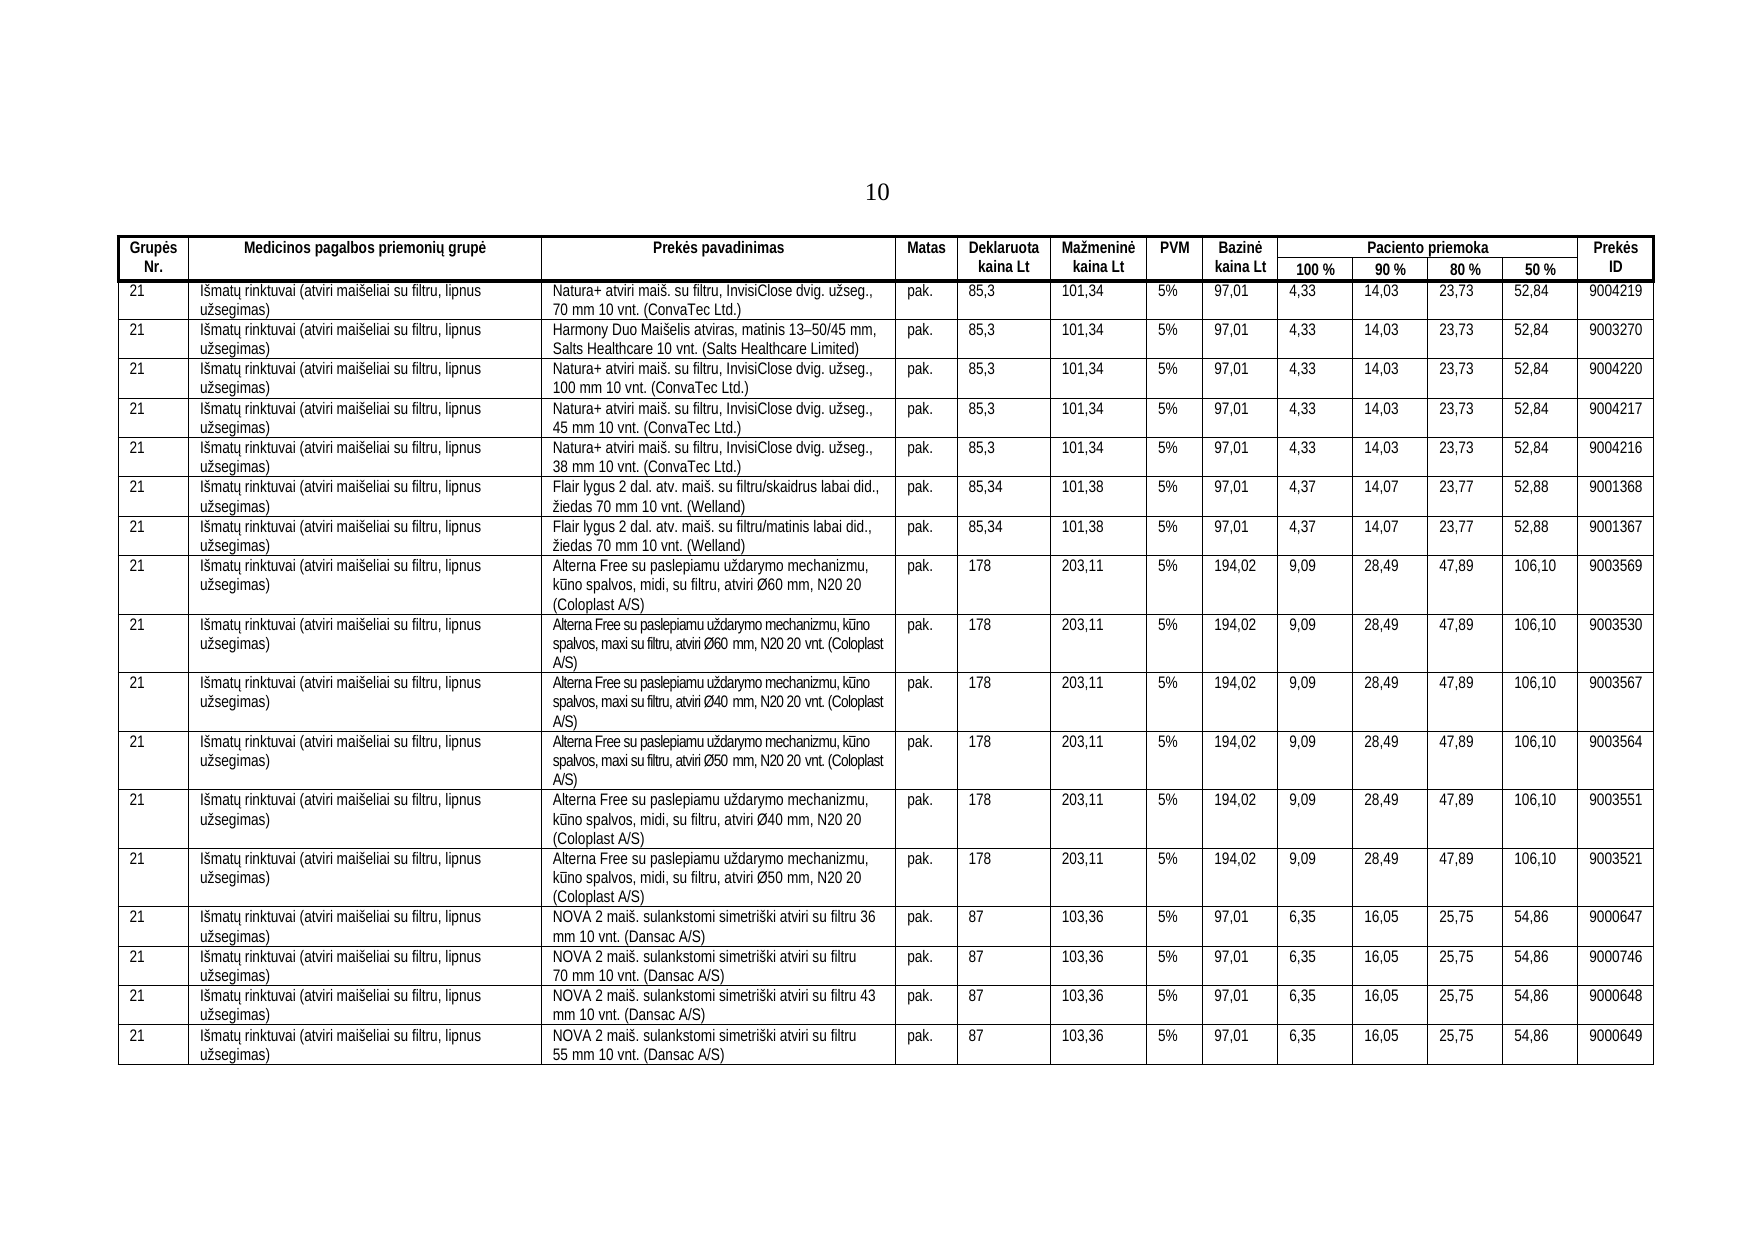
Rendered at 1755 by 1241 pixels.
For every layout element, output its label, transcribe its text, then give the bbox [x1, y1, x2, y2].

table_cell Alterna Free su paslepiamu uždarymo mechanizmu, kūno spalvos, midi, su filtru, atviri Ø50 mm, N20 20 (Coloplast A/S) [542, 849, 895, 906]
table_cell Išmatų rinktuvai (atviri maišeliai su filtru, lipnus užsegimas) [189, 517, 541, 555]
table_cell 28,49 [1353, 615, 1427, 672]
table_cell 23,73 [1428, 320, 1502, 358]
table_cell pak. [896, 1025, 957, 1064]
table_cell 52,84 [1503, 283, 1577, 319]
table_cell 21 [119, 438, 188, 476]
table_cell 106,10 [1503, 732, 1577, 789]
table_cell 203,11 [1051, 556, 1146, 613]
table_cell pak. [896, 477, 957, 516]
table_cell 5% [1147, 556, 1202, 613]
table_cell NOVA 2 maiš. sulankstomi simetriški atviri su filtru 70 mm 10 vnt. (Dansac A/S) [542, 947, 895, 985]
table_cell 97,01 [1203, 986, 1277, 1024]
table_header Prekės pavadinimas [542, 238, 895, 279]
table_cell 9001368 [1578, 477, 1653, 516]
table_cell 4,33 [1278, 438, 1352, 476]
table_cell 203,11 [1051, 790, 1146, 848]
table_cell 21 [119, 1025, 188, 1064]
table_cell 87 [958, 1025, 1050, 1064]
table_header Mažmeninė kaina Lt [1051, 238, 1146, 279]
table_cell Išmatų rinktuvai (atviri maišeliai su filtru, lipnus užsegimas) [189, 477, 541, 516]
table_cell 25,75 [1428, 907, 1502, 946]
table_cell 106,10 [1503, 790, 1577, 848]
table_cell 87 [958, 986, 1050, 1024]
table_cell 47,89 [1428, 556, 1502, 613]
table_cell Išmatų rinktuvai (atviri maišeliai su filtru, lipnus užsegimas) [189, 1025, 541, 1064]
table_cell Išmatų rinktuvai (atviri maišeliai su filtru, lipnus užsegimas) [189, 320, 541, 358]
table_cell 97,01 [1203, 438, 1277, 476]
table_cell 21 [119, 615, 188, 672]
table_cell 6,35 [1278, 947, 1352, 985]
table_cell 5% [1147, 477, 1202, 516]
table_cell 85,3 [958, 320, 1050, 358]
table_cell Išmatų rinktuvai (atviri maišeliai su filtru, lipnus užsegimas) [189, 615, 541, 672]
table_cell 23,77 [1428, 477, 1502, 516]
table_cell 54,86 [1503, 947, 1577, 985]
table_cell pak. [896, 790, 957, 848]
table_header Deklaruota kaina Lt [958, 238, 1050, 279]
table_cell 101,34 [1051, 399, 1146, 437]
table_cell 194,02 [1203, 732, 1277, 789]
table_cell 101,38 [1051, 477, 1146, 516]
table_cell 178 [958, 790, 1050, 848]
table_cell 23,73 [1428, 399, 1502, 437]
table_cell 21 [119, 673, 188, 731]
table_cell 203,11 [1051, 732, 1146, 789]
table_cell NOVA 2 maiš. sulankstomi simetriški atviri su filtru 36 mm 10 vnt. (Dansac A/S) [542, 907, 895, 946]
table_cell 97,01 [1203, 320, 1277, 358]
table_cell 5% [1147, 399, 1202, 437]
table_cell pak. [896, 947, 957, 985]
table_cell 101,34 [1051, 283, 1146, 319]
table_cell Harmony Duo Maišelis atviras, matinis 13–50/45 mm, Salts Healthcare 10 vnt. (Salts Healthcare Limited) [542, 320, 895, 358]
table_header Grupės Nr. [120, 238, 188, 279]
table_cell pak. [896, 907, 957, 946]
table_cell 16,05 [1353, 1025, 1427, 1064]
table_cell Išmatų rinktuvai (atviri maišeliai su filtru, lipnus užsegimas) [189, 907, 541, 946]
table_cell 9003521 [1578, 849, 1653, 906]
table_cell 9003551 [1578, 790, 1653, 848]
table_cell 6,35 [1278, 1025, 1352, 1064]
table_cell 97,01 [1203, 907, 1277, 946]
table_cell 90 % [1353, 258, 1427, 279]
table_cell 54,86 [1503, 907, 1577, 946]
table_cell Natura+ atviri maiš. su filtru, InvisiClose dvig. užseg., 100 mm 10 vnt. (ConvaTec Ltd.) [542, 359, 895, 397]
table_cell Išmatų rinktuvai (atviri maišeliai su filtru, lipnus užsegimas) [189, 359, 541, 397]
table_cell 23,73 [1428, 359, 1502, 397]
table_cell Išmatų rinktuvai (atviri maišeliai su filtru, lipnus užsegimas) [189, 986, 541, 1024]
table_cell 5% [1147, 438, 1202, 476]
table_cell 5% [1147, 283, 1202, 319]
table_cell 103,36 [1051, 947, 1146, 985]
table_cell 87 [958, 947, 1050, 985]
table_cell 21 [119, 907, 188, 946]
table_cell 5% [1147, 359, 1202, 397]
table_cell 9003564 [1578, 732, 1653, 789]
table_cell 47,89 [1428, 849, 1502, 906]
table_cell 103,36 [1051, 986, 1146, 1024]
table_cell 52,84 [1503, 438, 1577, 476]
table_cell 9003530 [1578, 615, 1653, 672]
table_cell 194,02 [1203, 615, 1277, 672]
table_cell Flair lygus 2 dal. atv. maiš. su filtru/skaidrus labai did., žiedas 70 mm 10 vnt. (Welland) [542, 477, 895, 516]
table_cell Alterna Free su paslepiamu uždarymo mechanizmu, kūno spalvos, maxi su filtru, atviri Ø50 mm, N20 20 vnt. (Coloplast A/S) [542, 732, 895, 789]
table_cell 14,03 [1353, 283, 1427, 319]
table_cell 6,35 [1278, 907, 1352, 946]
table_cell 178 [958, 849, 1050, 906]
table_cell 9000648 [1578, 986, 1653, 1024]
table_header Paciento priemoka [1278, 238, 1577, 257]
table_cell 25,75 [1428, 986, 1502, 1024]
table_cell pak. [896, 732, 957, 789]
table_cell 5% [1147, 615, 1202, 672]
table_cell 50 % [1503, 258, 1577, 279]
table_cell 5% [1147, 1025, 1202, 1064]
table_cell 85,34 [958, 477, 1050, 516]
table_cell 21 [119, 732, 188, 789]
table_cell 4,37 [1278, 477, 1352, 516]
table_cell 21 [119, 556, 188, 613]
table_cell 5% [1147, 790, 1202, 848]
table_cell 178 [958, 556, 1050, 613]
table_cell Išmatų rinktuvai (atviri maišeliai su filtru, lipnus užsegimas) [189, 732, 541, 789]
table_cell NOVA 2 maiš. sulankstomi simetriški atviri su filtru 55 mm 10 vnt. (Dansac A/S) [542, 1025, 895, 1064]
table_cell 194,02 [1203, 849, 1277, 906]
table_cell 52,88 [1503, 517, 1577, 555]
table_cell 85,3 [958, 399, 1050, 437]
table_cell Išmatų rinktuvai (atviri maišeliai su filtru, lipnus užsegimas) [189, 438, 541, 476]
table_cell pak. [896, 673, 957, 731]
table_cell 101,34 [1051, 320, 1146, 358]
table_cell 23,73 [1428, 283, 1502, 319]
table_cell 9003270 [1578, 320, 1653, 358]
table_cell 194,02 [1203, 673, 1277, 731]
table_cell 85,3 [958, 438, 1050, 476]
table_cell 203,11 [1051, 673, 1146, 731]
table_cell 9,09 [1278, 849, 1352, 906]
table_cell 9004216 [1578, 438, 1653, 476]
table_cell Alterna Free su paslepiamu uždarymo mechanizmu, kūno spalvos, maxi su filtru, atviri Ø40 mm, N20 20 vnt. (Coloplast A/S) [542, 673, 895, 731]
table_cell 21 [119, 320, 188, 358]
table_cell 21 [119, 986, 188, 1024]
table_cell 47,89 [1428, 732, 1502, 789]
table_cell Flair lygus 2 dal. atv. maiš. su filtru/matinis labai did., žiedas 70 mm 10 vnt. (Welland) [542, 517, 895, 555]
table_cell 106,10 [1503, 556, 1577, 613]
table_cell Alterna Free su paslepiamu uždarymo mechanizmu, kūno spalvos, maxi su filtru, atviri Ø60 mm, N20 20 vnt. (Coloplast A/S) [542, 615, 895, 672]
table_header Prekės ID [1578, 238, 1652, 279]
table_cell 5% [1147, 849, 1202, 906]
table_cell 5% [1147, 732, 1202, 789]
table_cell Natura+ atviri maiš. su filtru, InvisiClose dvig. užseg., 70 mm 10 vnt. (ConvaTec Ltd.) [542, 283, 895, 319]
table_cell 14,03 [1353, 359, 1427, 397]
table_cell 106,10 [1503, 849, 1577, 906]
table_cell 21 [119, 849, 188, 906]
table_cell Natura+ atviri maiš. su filtru, InvisiClose dvig. užseg., 45 mm 10 vnt. (ConvaTec Ltd.) [542, 399, 895, 437]
table_cell 9000647 [1578, 907, 1653, 946]
table_cell 101,34 [1051, 438, 1146, 476]
table_cell 9003567 [1578, 673, 1653, 731]
table_cell pak. [896, 359, 957, 397]
table_cell Alterna Free su paslepiamu uždarymo mechanizmu, kūno spalvos, midi, su filtru, atviri Ø40 mm, N20 20 (Coloplast A/S) [542, 790, 895, 848]
table_cell 85,34 [958, 517, 1050, 555]
table_cell 21 [119, 790, 188, 848]
table_cell pak. [896, 986, 957, 1024]
table_cell 21 [119, 477, 188, 516]
table_cell 5% [1147, 673, 1202, 731]
table_cell 52,84 [1503, 399, 1577, 437]
table_cell 25,75 [1428, 1025, 1502, 1064]
table_cell Išmatų rinktuvai (atviri maišeliai su filtru, lipnus užsegimas) [189, 790, 541, 848]
table_cell 97,01 [1203, 947, 1277, 985]
table_cell Išmatų rinktuvai (atviri maišeliai su filtru, lipnus užsegimas) [189, 399, 541, 437]
table_cell 103,36 [1051, 907, 1146, 946]
table_cell 9004219 [1578, 283, 1653, 319]
table_cell 4,33 [1278, 283, 1352, 319]
table_cell pak. [896, 556, 957, 613]
table_cell 54,86 [1503, 986, 1577, 1024]
table_cell 97,01 [1203, 1025, 1277, 1064]
table_cell 101,34 [1051, 359, 1146, 397]
table_cell 9,09 [1278, 615, 1352, 672]
table_cell 9,09 [1278, 556, 1352, 613]
table_cell 9000649 [1578, 1025, 1653, 1064]
table_cell 14,07 [1353, 477, 1427, 516]
table_cell pak. [896, 320, 957, 358]
table_cell 194,02 [1203, 556, 1277, 613]
table_cell pak. [896, 283, 957, 319]
table_cell Išmatų rinktuvai (atviri maišeliai su filtru, lipnus užsegimas) [189, 849, 541, 906]
table_cell 4,33 [1278, 359, 1352, 397]
table_cell 5% [1147, 517, 1202, 555]
table_cell 85,3 [958, 283, 1050, 319]
table_cell 106,10 [1503, 673, 1577, 731]
table_cell Natura+ atviri maiš. su filtru, InvisiClose dvig. užseg., 38 mm 10 vnt. (ConvaTec Ltd.) [542, 438, 895, 476]
table_cell 101,38 [1051, 517, 1146, 555]
table_cell 5% [1147, 907, 1202, 946]
table_cell 21 [119, 947, 188, 985]
table_cell 52,84 [1503, 359, 1577, 397]
table_cell 21 [119, 283, 188, 319]
table_cell 14,03 [1353, 399, 1427, 437]
table_cell Išmatų rinktuvai (atviri maišeliai su filtru, lipnus užsegimas) [189, 283, 541, 319]
table_cell 103,36 [1051, 1025, 1146, 1064]
table_cell 203,11 [1051, 849, 1146, 906]
table_cell 5% [1147, 947, 1202, 985]
table_cell 16,05 [1353, 986, 1427, 1024]
table_cell pak. [896, 615, 957, 672]
table_cell 9000746 [1578, 947, 1653, 985]
table_cell 4,33 [1278, 320, 1352, 358]
table_header PVM [1147, 238, 1202, 279]
table_cell 106,10 [1503, 615, 1577, 672]
table_cell 178 [958, 732, 1050, 789]
table_cell 100 % [1278, 258, 1352, 279]
table_cell 16,05 [1353, 907, 1427, 946]
table_cell Išmatų rinktuvai (atviri maišeliai su filtru, lipnus užsegimas) [189, 556, 541, 613]
table_cell 21 [119, 359, 188, 397]
table_cell 6,35 [1278, 986, 1352, 1024]
table_cell Išmatų rinktuvai (atviri maišeliai su filtru, lipnus užsegimas) [189, 673, 541, 731]
table_cell 28,49 [1353, 849, 1427, 906]
table_cell 97,01 [1203, 359, 1277, 397]
table_cell 5% [1147, 986, 1202, 1024]
table_cell 47,89 [1428, 673, 1502, 731]
table_cell 9004220 [1578, 359, 1653, 397]
table_cell 28,49 [1353, 790, 1427, 848]
table_header Medicinos pagalbos priemonių grupė [189, 238, 541, 279]
table_cell 4,37 [1278, 517, 1352, 555]
table_cell 87 [958, 907, 1050, 946]
table_cell pak. [896, 849, 957, 906]
table_cell pak. [896, 399, 957, 437]
table_cell Išmatų rinktuvai (atviri maišeliai su filtru, lipnus užsegimas) [189, 947, 541, 985]
table_cell 23,77 [1428, 517, 1502, 555]
table_cell 9,09 [1278, 673, 1352, 731]
table_cell 4,33 [1278, 399, 1352, 437]
table_cell 14,03 [1353, 438, 1427, 476]
table_cell Alterna Free su paslepiamu uždarymo mechanizmu, kūno spalvos, midi, su filtru, atviri Ø60 mm, N20 20 (Coloplast A/S) [542, 556, 895, 613]
table_cell 9003569 [1578, 556, 1653, 613]
table_cell 178 [958, 673, 1050, 731]
table_cell 80 % [1428, 258, 1502, 279]
table_cell 16,05 [1353, 947, 1427, 985]
table_cell 9,09 [1278, 790, 1352, 848]
table_cell 21 [119, 517, 188, 555]
table_cell 54,86 [1503, 1025, 1577, 1064]
table_cell 28,49 [1353, 673, 1427, 731]
table_cell 203,11 [1051, 615, 1146, 672]
table_cell NOVA 2 maiš. sulankstomi simetriški atviri su filtru 43 mm 10 vnt. (Dansac A/S) [542, 986, 895, 1024]
table_header Matas [896, 238, 957, 279]
table_cell 28,49 [1353, 732, 1427, 789]
table_cell 14,07 [1353, 517, 1427, 555]
table_cell 28,49 [1353, 556, 1427, 613]
table_cell 97,01 [1203, 283, 1277, 319]
table_cell 97,01 [1203, 477, 1277, 516]
table_cell 5% [1147, 320, 1202, 358]
table_cell pak. [896, 438, 957, 476]
table_cell 47,89 [1428, 615, 1502, 672]
table_cell pak. [896, 517, 957, 555]
table_cell 9001367 [1578, 517, 1653, 555]
table_cell 85,3 [958, 359, 1050, 397]
table_cell 21 [119, 399, 188, 437]
table_cell 14,03 [1353, 320, 1427, 358]
table_cell 23,73 [1428, 438, 1502, 476]
table_cell 52,88 [1503, 477, 1577, 516]
table_cell 9004217 [1578, 399, 1653, 437]
table_header Bazinė kaina Lt [1203, 238, 1277, 279]
table_cell 9,09 [1278, 732, 1352, 789]
table_cell 97,01 [1203, 399, 1277, 437]
table_cell 178 [958, 615, 1050, 672]
table_cell 47,89 [1428, 790, 1502, 848]
table_cell 52,84 [1503, 320, 1577, 358]
table_cell 194,02 [1203, 790, 1277, 848]
table_cell 97,01 [1203, 517, 1277, 555]
table_cell 25,75 [1428, 947, 1502, 985]
